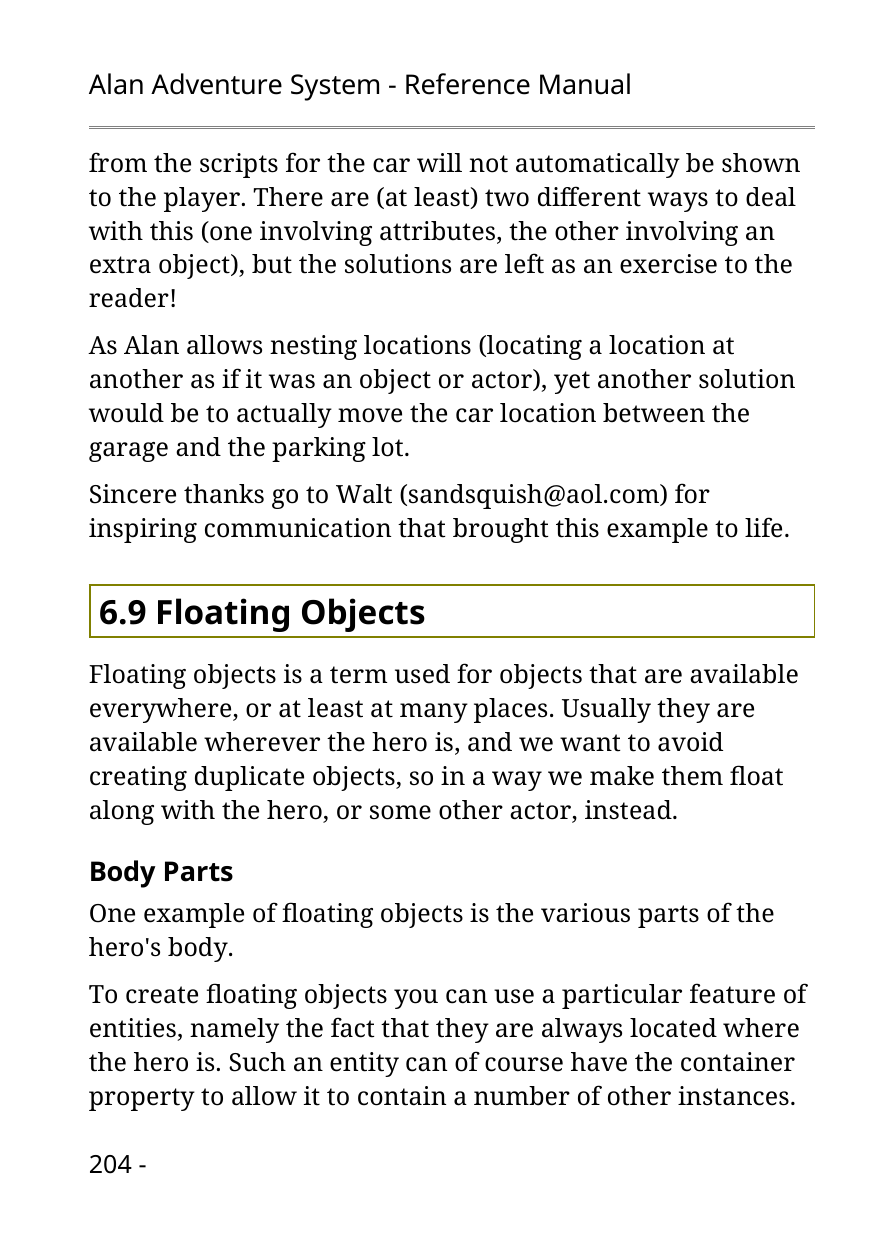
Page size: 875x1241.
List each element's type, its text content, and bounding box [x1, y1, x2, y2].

text As Alan allows nesting locations (locating a location at another as if it was an object or actor), yet another solution would be to actually move the car location between the garage and the parking lot. [88, 328, 815, 464]
text from the scripts for the car will not automatically be shown to the player. There are (at least) two different ways to deal with this (one in­volving attributes, the other involving an extra object), but the solutions are left as an exercise to the reader! [88, 146, 815, 315]
text Floating objects is a term used for objects that are available everywhere, or at least at many places. Usually they are available wherever the hero is, and we want to avoid creating duplicate objects, so in a way we make them float along with the hero, or some other actor, instead. [88, 657, 815, 827]
subtitle Body Parts [88, 852, 815, 889]
text Sincere thanks go to Walt (sandsquish@aol.com) for inspiring communica­tion that brought this example to life. [88, 477, 815, 545]
text To create floating objects you can use a particular feature of entities, name­ly the fact that they are always located where the hero is. Such an entity can of course have the container property to allow it to contain a number of other instances. [88, 977, 815, 1113]
subtitle Floating Objects [91, 586, 814, 636]
text One example of floating objects is the various parts of the hero's body. [88, 896, 815, 964]
